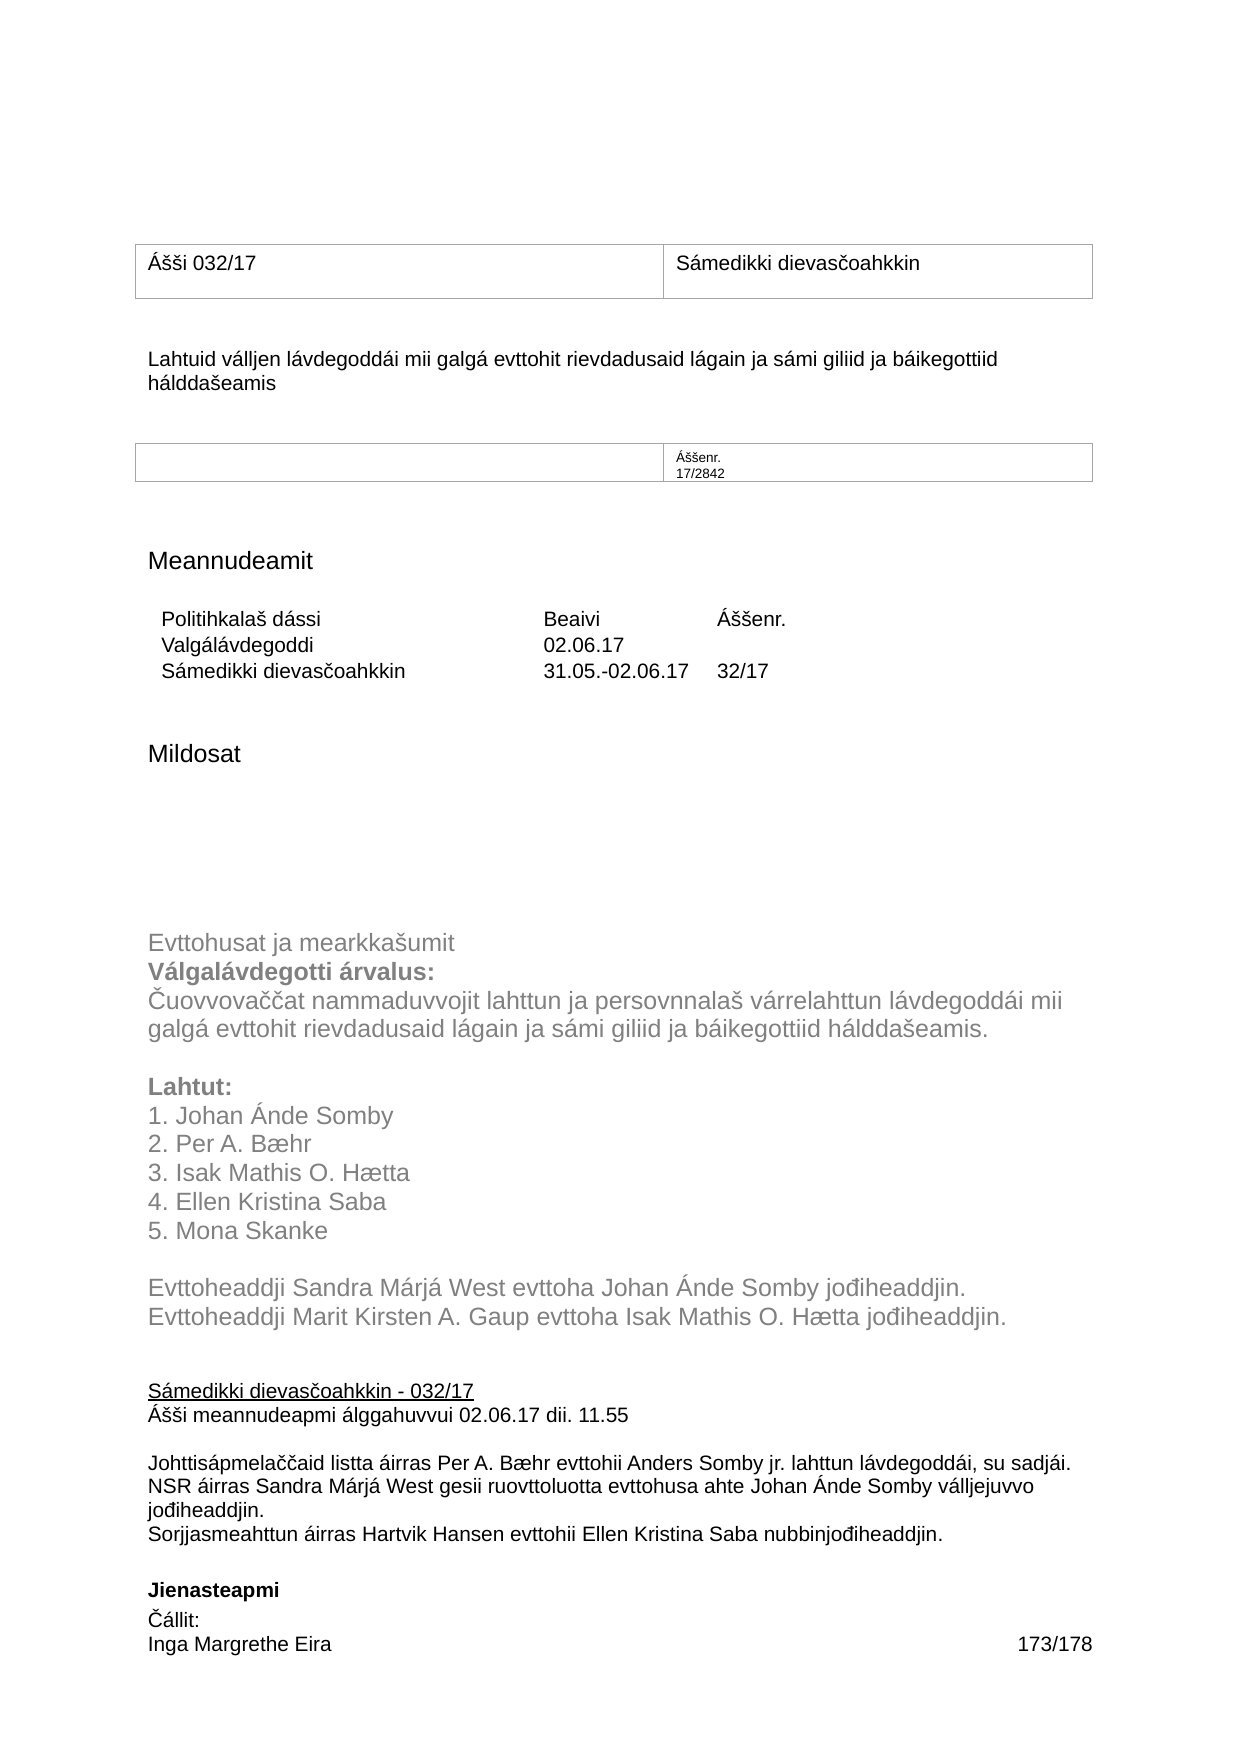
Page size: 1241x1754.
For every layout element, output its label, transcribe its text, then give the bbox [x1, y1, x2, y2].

table_cell Valgálávdegoddi [148, 632, 530, 658]
table_header Evttohusat ja mearkkašumit Válgalávdegotti árvalus: Čuovvovaččat nammaduvvojit lahttun ja persovnnalaš várrelahttun lávdegoddái mii galgá evttohit rievdadusaid lágain ja sámi giliid ja báikegottiid hálddašeamis. Lahtut: 1. Johan Ánde Somby 2. Per A. Bæhr 3. Isak Mathis O. Hætta 4. Ellen Kristina Saba 5. Mona Skanke Evttoheaddji Sandra Márjá West evttoha Johan Ánde Somby jođiheaddjin. Evttoheaddji Marit Kirsten A. Gaup evttoha Isak Mathis O. Hætta jođiheaddjin. [136, 928, 1104, 1354]
table_header Politihkalaš dássi [148, 606, 530, 632]
table_header [136, 444, 663, 481]
text Lahtuid válljen lávdegoddái mii galgá evttohit rievdadusaid lágain ja sámi giliid ja báikegottiid hálddašeamis [148, 347, 1093, 395]
table_header Ášši 032/17 [136, 245, 663, 298]
table_header Ášši meannudeapmi álggahuvvui 02.06.17 dii. 11.55 Johttisápmelaččaid listta áirras Per A. Bæhr evttohii Anders Somby jr. lahttun lávdegoddái, su sadjái. NSR áirras Sandra Márjá West gesii ruovttoluotta evttohusa ahte Johan Ánde Somby válljejuvvo jođiheaddjin. Sorjjasmeahttun áirras Hartvik Hansen evttohii Ellen Kristina Saba nubbinjođiheaddjin. Jienasteapmi [136, 1403, 1104, 1601]
table_header Sámedikki dievasčoahkkin [664, 245, 1092, 298]
table_cell 02.06.17 [530, 632, 703, 658]
table_header Beaivi [530, 606, 703, 632]
table_header Áššenr. [703, 606, 1055, 632]
table_cell [703, 632, 1055, 658]
table_cell [664, 482, 1092, 498]
table_header Meannudeamit Mildosat [136, 546, 1067, 904]
table_header [148, 799, 900, 825]
table_header Áššenr. 17/2842 [664, 444, 1092, 481]
text Sámedikki dievasčoahkkin - 032/17 [148, 1378, 1093, 1402]
table_cell 31.05.-02.06.17 [530, 658, 703, 684]
table_cell 32/17 [703, 658, 1055, 684]
table_cell [136, 482, 664, 498]
table_cell Sámedikki dievasčoahkkin [148, 658, 530, 684]
